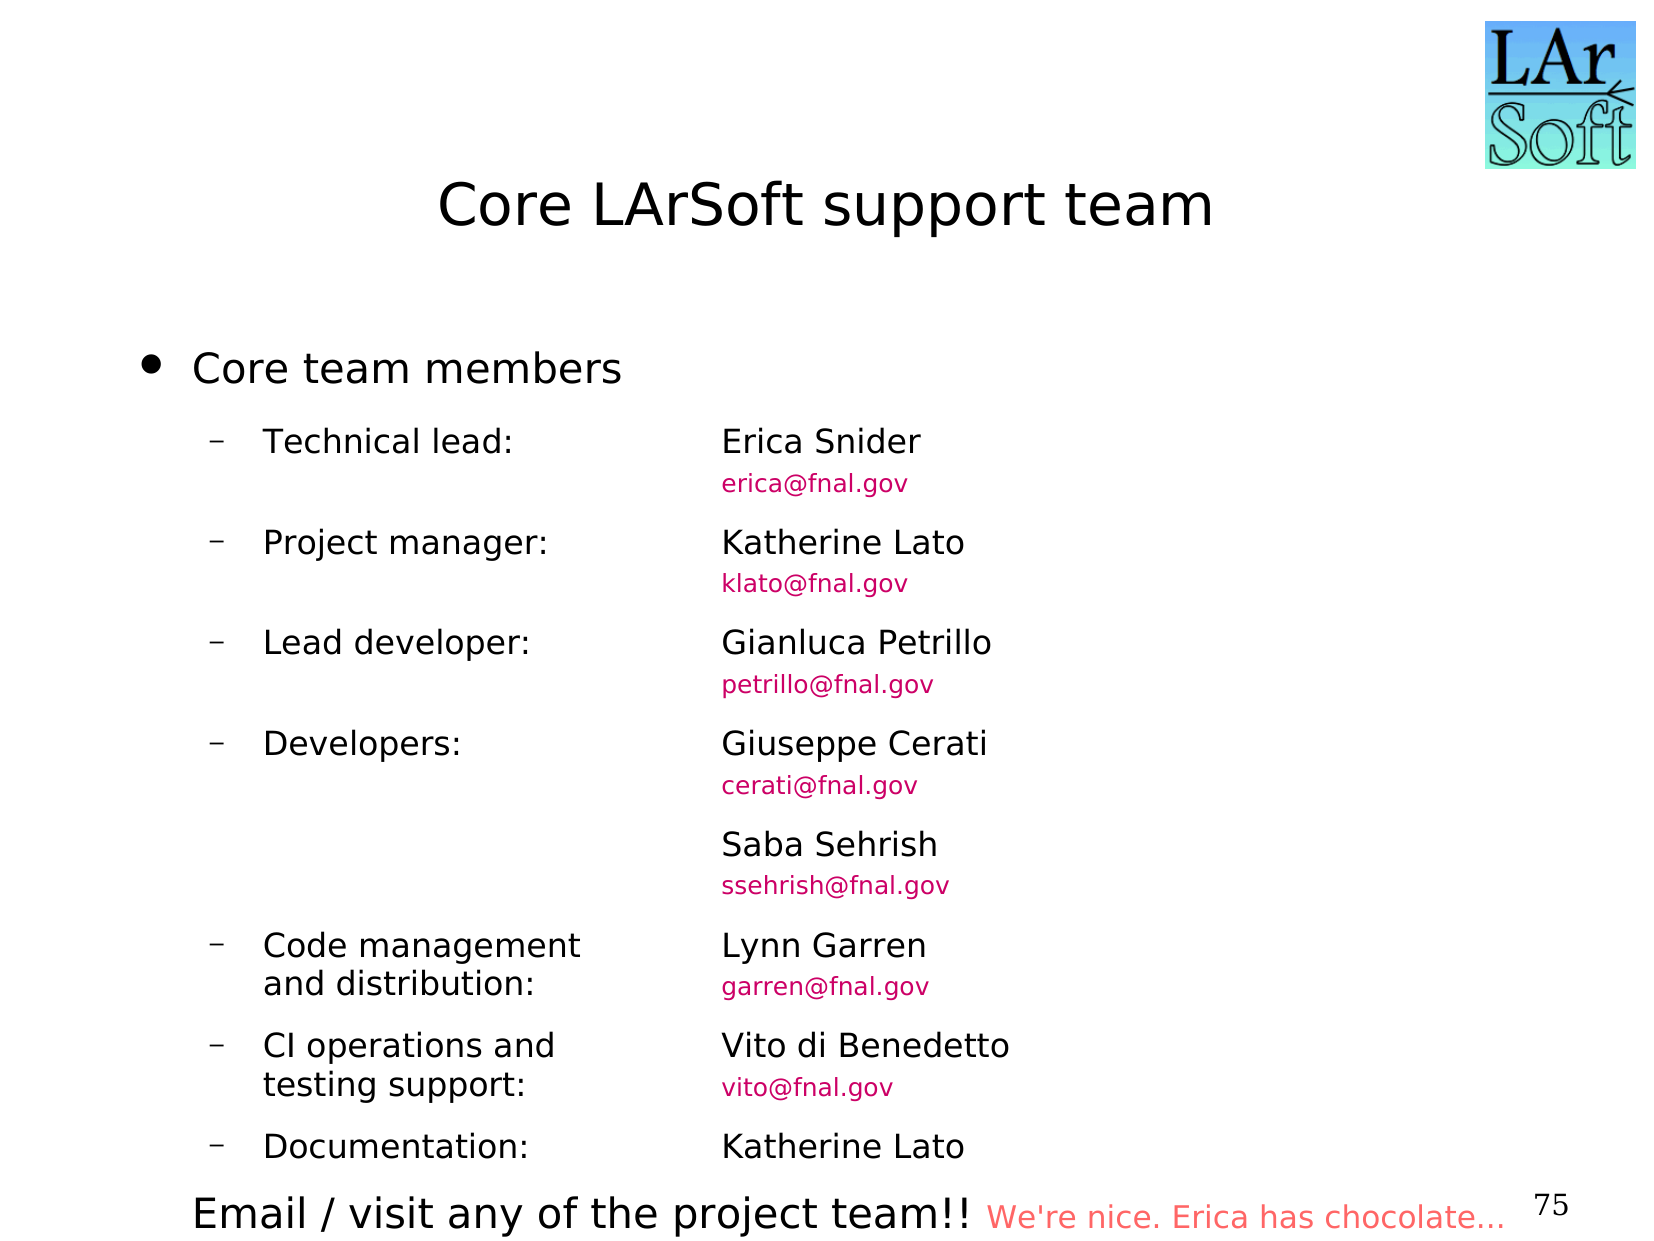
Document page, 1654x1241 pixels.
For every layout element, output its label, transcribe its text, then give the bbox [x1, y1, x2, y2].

title Core LArSoft support team [121, 102, 1533, 310]
list Core team members Technical lead: Erica Snider erica@fnal.gov Project manager: Katherine Lato klato@fnal.gov Lead developer: Gianluca Petrillo petrillo@fnal.gov Developers: Giuseppe Cerati cerati@fnal.gov Saba Sehrish ssehrish@fnal.gov Code management Lynn Garren and distribution: garren@fnal.gov CI operations and Vito di Benedetto testing support: vito@fnal.gov Documentation: Katherine Lato Email / visit any of the project team!! We're nice. Erica has chocolate... [121, 344, 1533, 1241]
picture [1485, 21, 1636, 169]
